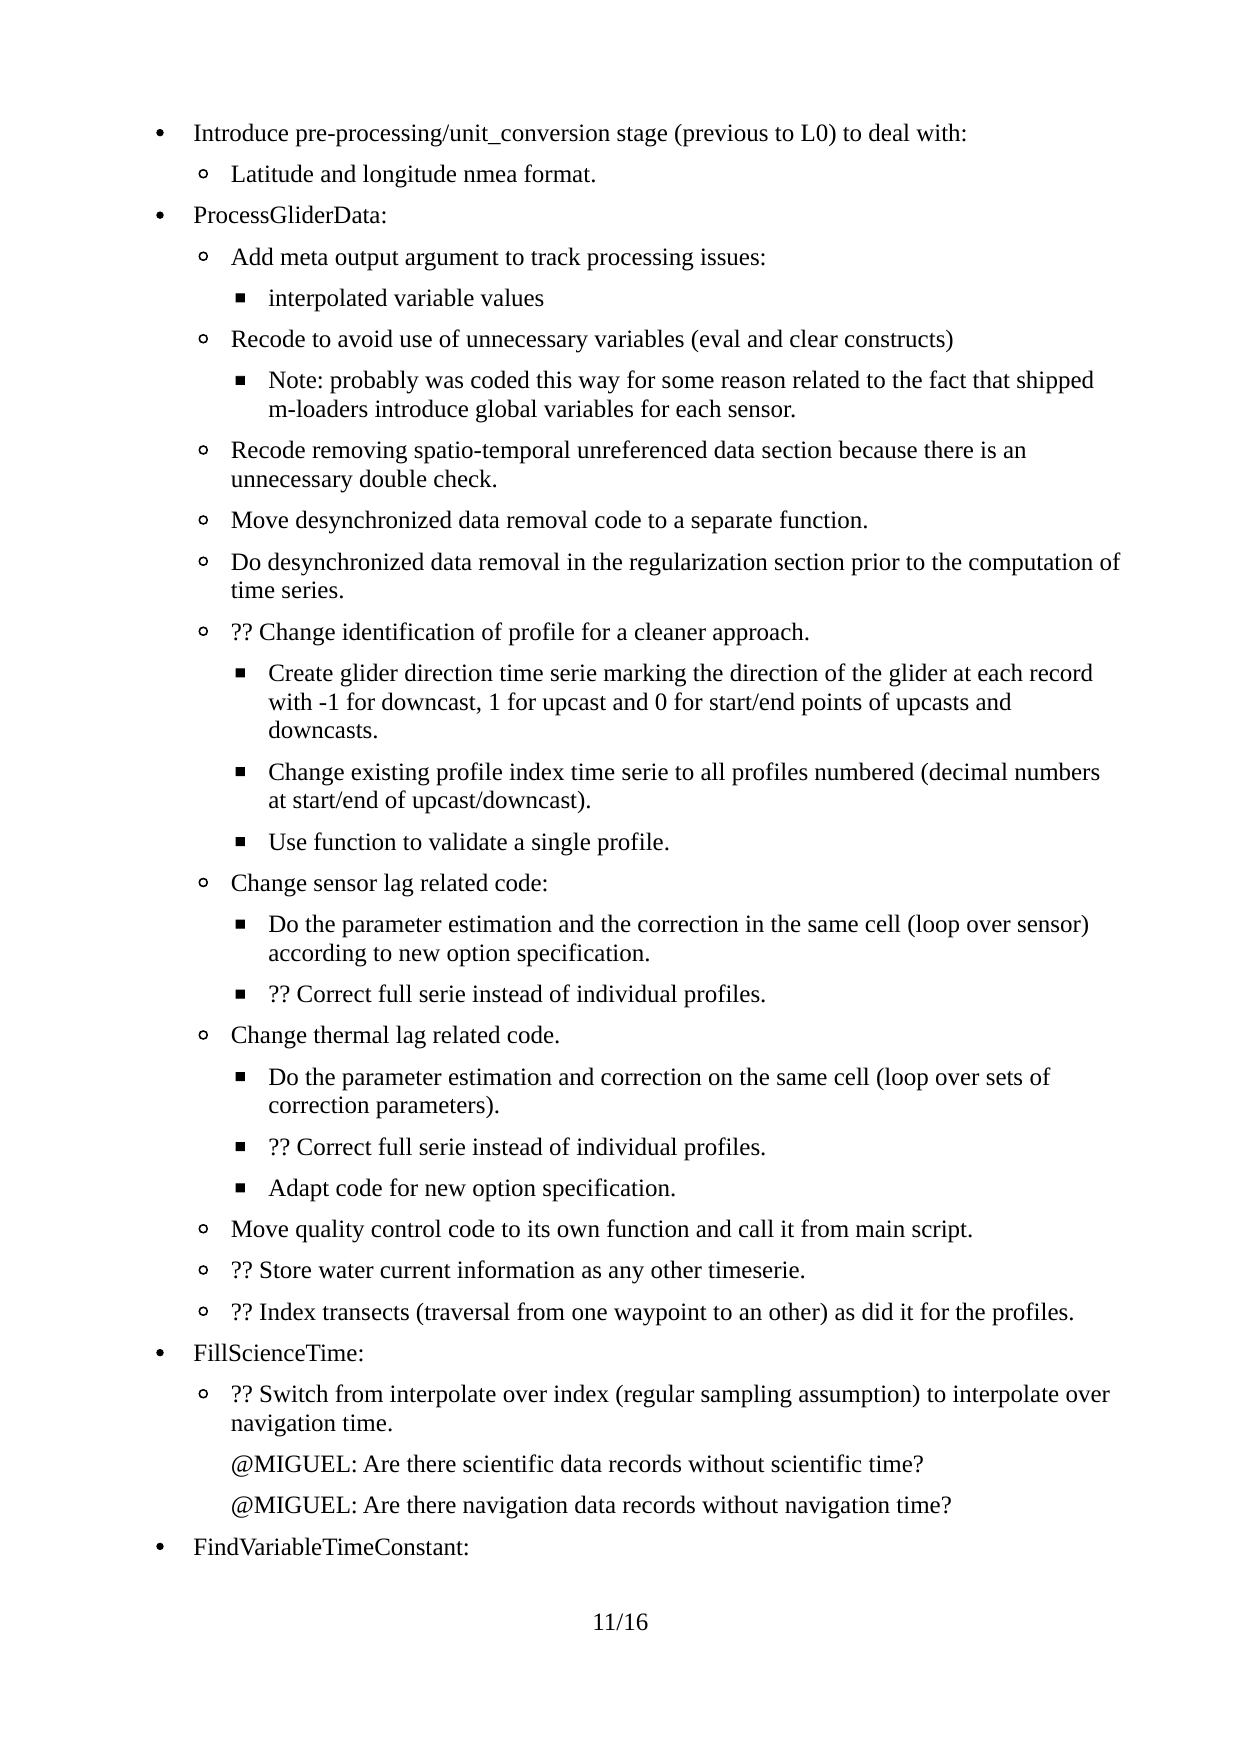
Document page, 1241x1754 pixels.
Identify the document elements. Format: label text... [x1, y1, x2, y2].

list FindVariableTimeConstant: [156, 1532, 1122, 1561]
list Recode to avoid use of unnecessary variables (eval and clear constructs) [193, 324, 1122, 353]
list ?? Correct full serie instead of individual profiles. [231, 979, 1122, 1008]
list interpolated variable values [231, 283, 1122, 312]
list Latitude and longitude nmea format. [193, 159, 1122, 188]
list Move quality control code to its own function and call it from main script. [193, 1214, 1122, 1243]
list Add meta output argument to track processing issues: [193, 242, 1122, 271]
list ?? Correct full serie instead of individual profiles. [231, 1132, 1122, 1161]
list ?? Index transects (traversal from one waypoint to an other) as did it for the profiles. [193, 1297, 1122, 1326]
list @MIGUEL: Are there scientific data records without scientific time? [193, 1449, 1122, 1478]
list Move desynchronized data removal code to a separate function. [193, 506, 1122, 534]
list Change sensor lag related code: [193, 868, 1122, 897]
list Create glider direction time serie marking the direction of the glider at each record with -1 for downcast, 1 for upcast and 0 for start/end points of upcasts and downcasts. [231, 658, 1122, 744]
list Introduce pre-processing/unit_conversion stage (previous to L0) to deal with: [156, 118, 1122, 147]
list Use function to validate a single profile. [231, 827, 1122, 856]
list ?? Change identification of profile for a cleaner approach. [193, 617, 1122, 646]
list Note: probably was coded this way for some reason related to the fact that shipped m-loaders introduce global variables for each sensor. [231, 366, 1122, 423]
list FillScienceTime: [156, 1338, 1122, 1367]
list Adapt code for new option specification. [231, 1173, 1122, 1202]
list ?? Switch from interpolate over index (regular sampling assumption) to interpolate over navigation time. [193, 1379, 1122, 1437]
list ?? Store water current information as any other timeserie. [193, 1256, 1122, 1284]
list ProcessGliderData: [156, 201, 1122, 229]
list Change existing profile index time serie to all profiles numbered (decimal numbers at start/end of upcast/downcast). [231, 757, 1122, 814]
list Do the parameter estimation and correction on the same cell (loop over sets of correction parameters). [231, 1062, 1122, 1119]
list Recode removing spatio-temporal unreferenced data section because there is an unnecessary double check. [193, 436, 1122, 493]
list Do desynchronized data removal in the regularization section prior to the computation of time series. [193, 547, 1122, 604]
list Change thermal lag related code. [193, 1021, 1122, 1049]
list @MIGUEL: Are there navigation data records without navigation time? [193, 1491, 1122, 1519]
list Do the parameter estimation and the correction in the same cell (loop over sensor) according to new option specification. [231, 909, 1122, 967]
